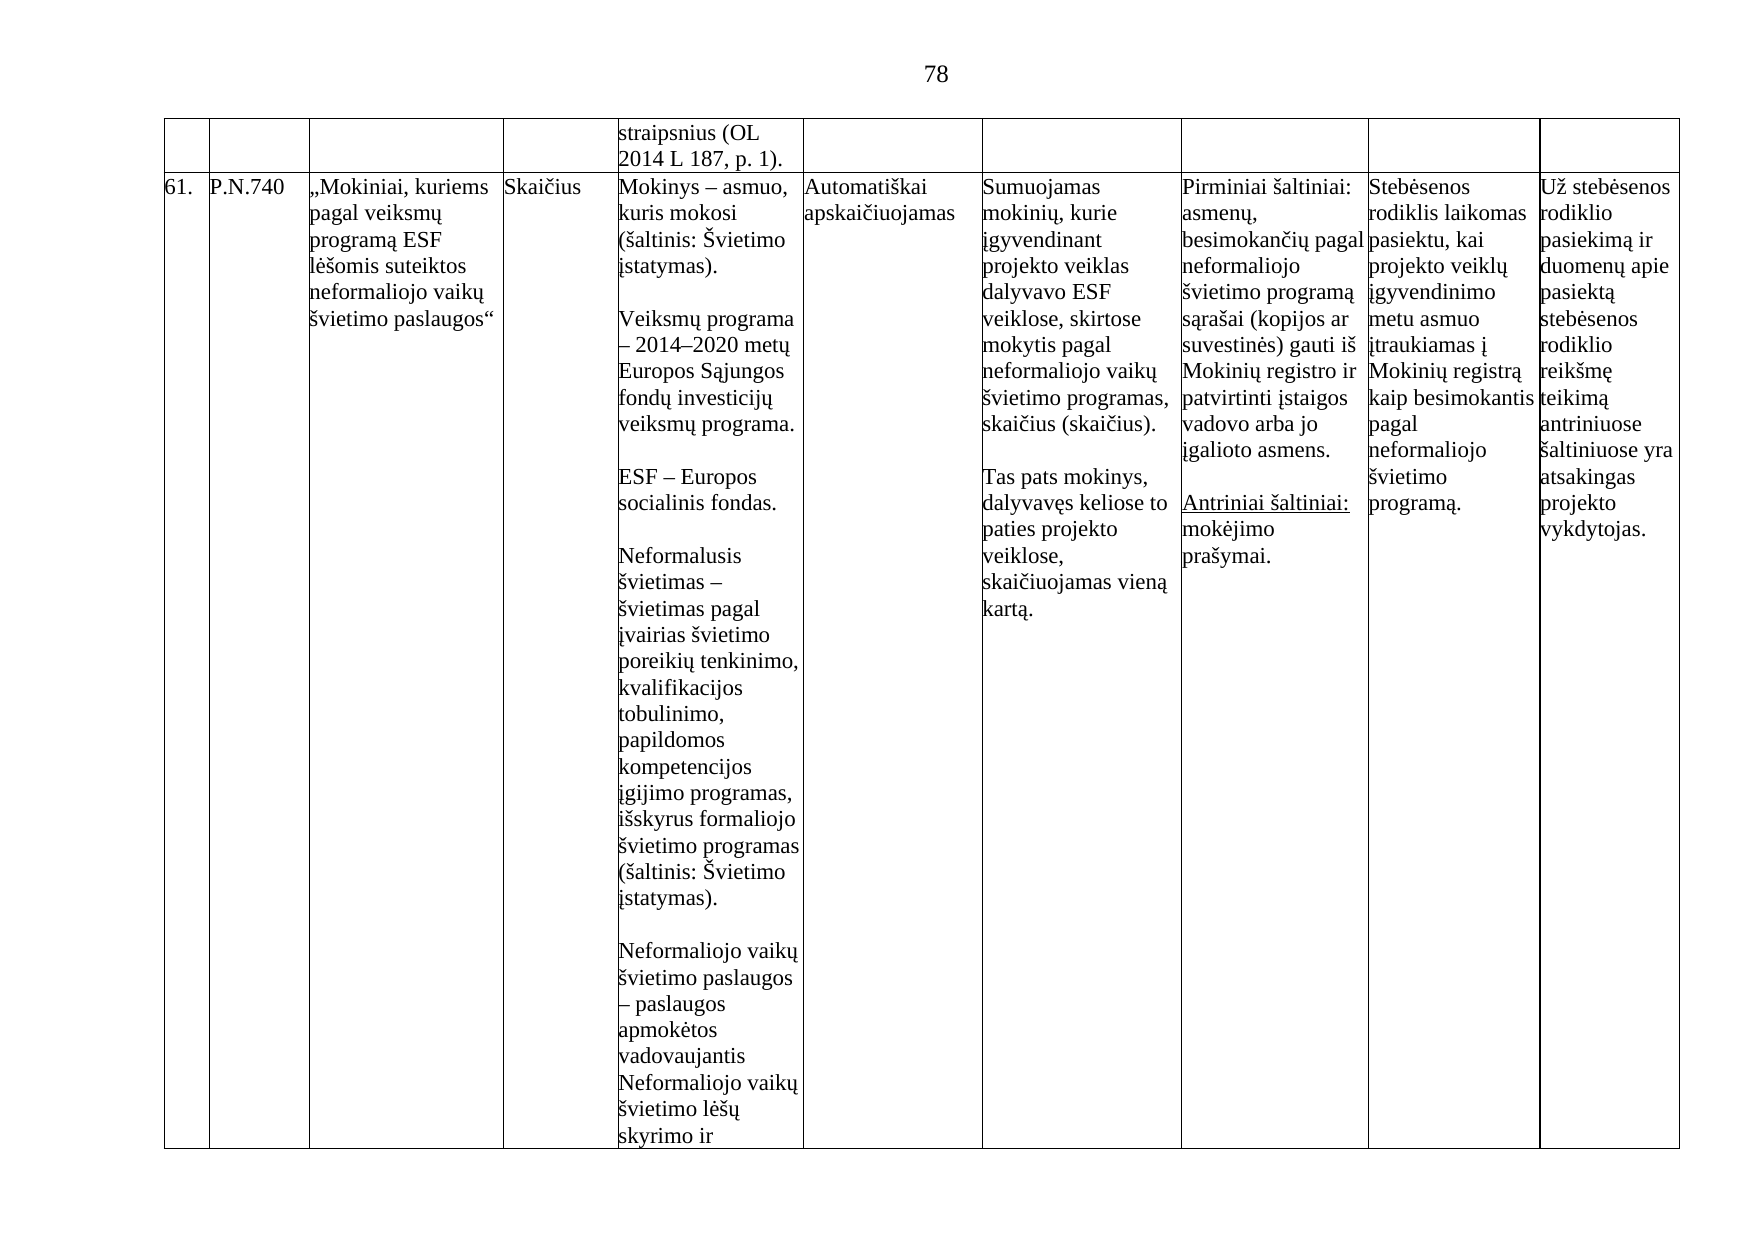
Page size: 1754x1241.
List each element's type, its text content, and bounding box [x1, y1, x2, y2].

table_cell [210, 119, 309, 172]
table_cell Stebėsenos rodiklis laikomas pasiektu, kai projekto veiklų įgyvendinimo metu asmuo įtraukiamas į Mokinių registrą kaip besimokantis pagal neformaliojo švietimo programą. [1369, 173, 1539, 1148]
table_cell Skaičius [504, 173, 618, 1148]
table_cell [1182, 119, 1368, 172]
table_cell Už stebėsenos rodiklio pasiekimą ir duomenų apie pasiektą stebėsenos rodiklio reikšmę teikimą antriniuose šaltiniuose yra atsakingas projekto vykdytojas. [1541, 173, 1679, 1148]
table_cell Mokinys – asmuo, kuris mokosi (šaltinis: Švietimo įstatymas). Veiksmų programa – 2014–2020 metų Europos Sąjungos fondų investicijų veiksmų programa. ESF – Europos socialinis fondas. Neformalusis švietimas – švietimas pagal įvairias švietimo poreikių tenkinimo, kvalifikacijos tobulinimo, papildomos kompetencijos įgijimo programas, išskyrus formaliojo švietimo programas (šaltinis: Švietimo įstatymas). Neformaliojo vaikų švietimo paslaugos – paslaugos apmokėtos vadovaujantis Neformaliojo vaikų švietimo lėšų skyrimo ir [619, 173, 803, 1148]
table_cell [1541, 119, 1679, 172]
table_cell [310, 119, 503, 172]
table_cell [165, 119, 209, 172]
table_cell 61. [165, 173, 209, 1148]
table_cell [983, 119, 1181, 172]
table_cell Automatiškai apskaičiuojamas [804, 173, 982, 1148]
table_cell [504, 119, 618, 172]
table_cell P.N.740 [210, 173, 309, 1148]
table_cell Pirminiai šaltiniai: asmenų, besimokančių pagal neformaliojo švietimo programą sąrašai (kopijos ar suvestinės) gauti iš Mokinių registro ir patvirtinti įstaigos vadovo arba jo įgalioto asmens. Antriniai šaltiniai: mokėjimo prašymai. [1182, 173, 1368, 1148]
table_cell straipsnius (OL 2014 L 187, p. 1). [619, 119, 803, 172]
table_cell „Mokiniai, kuriems pagal veiksmų programą ESF lėšomis suteiktos neformaliojo vaikų švietimo paslaugos“ [310, 173, 503, 1148]
table_cell [1369, 119, 1539, 172]
table_cell Sumuojamas mokinių, kurie įgyvendinant projekto veiklas dalyvavo ESF veiklose, skirtose mokytis pagal neformaliojo vaikų švietimo programas, skaičius (skaičius). Tas pats mokinys, dalyvavęs keliose to paties projekto veiklose, skaičiuojamas vieną kartą. [983, 173, 1181, 1148]
table_cell [804, 119, 982, 172]
